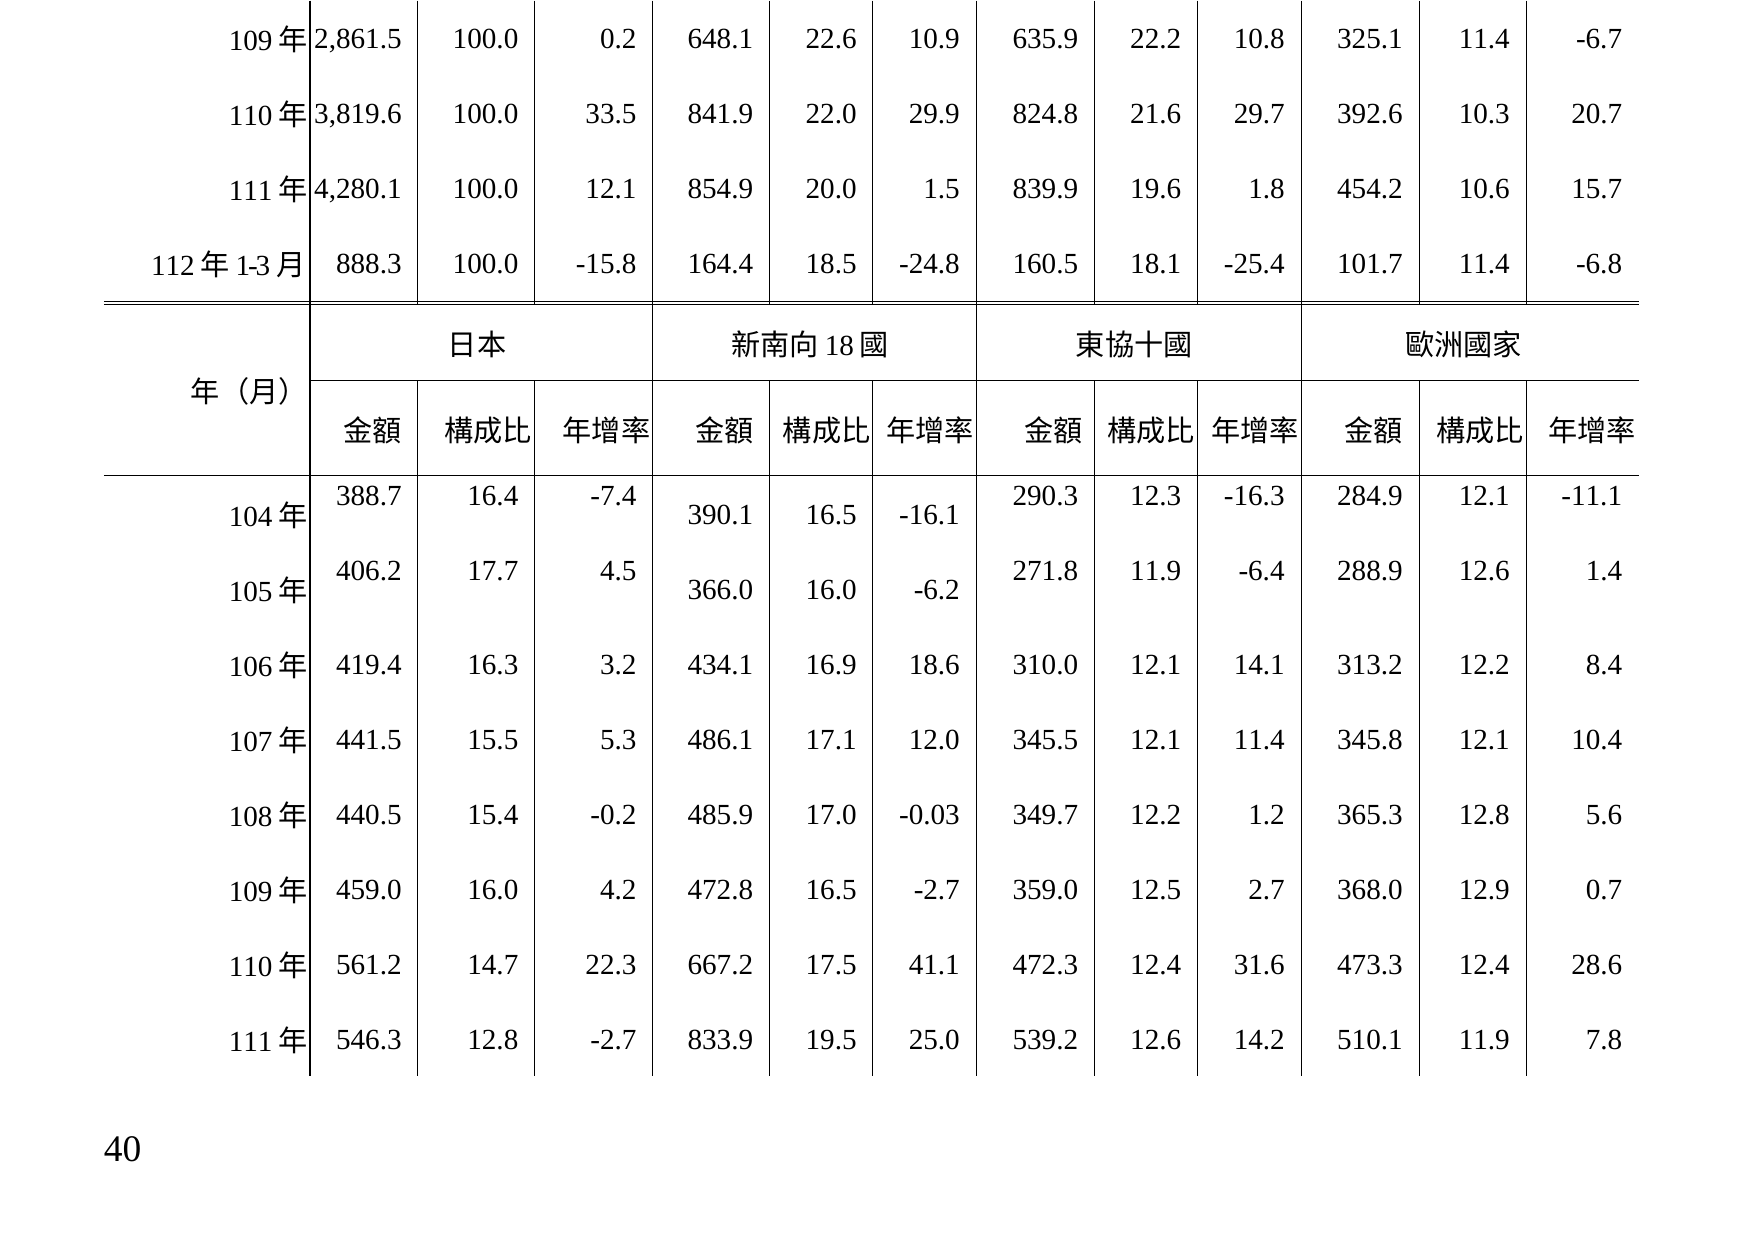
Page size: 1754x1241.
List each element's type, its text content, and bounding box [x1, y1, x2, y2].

table_cell 16.5 [770, 476, 872, 551]
table_cell 388.7 [311, 476, 417, 551]
table_cell -16.3 [1198, 476, 1301, 551]
table_cell 349.7 [977, 776, 1094, 851]
table_cell 368.0 [1302, 851, 1419, 926]
table_cell 561.2 [311, 926, 417, 1001]
table_cell 12.3 [1095, 476, 1197, 551]
table_cell 金額 [1302, 381, 1419, 475]
table_cell 12.1 [1095, 626, 1197, 701]
table_cell 新南向18國 [653, 305, 976, 380]
table_cell 546.3 [311, 1001, 417, 1076]
table_cell 472.8 [653, 851, 769, 926]
table_cell 11.4 [1420, 1, 1526, 76]
table_cell 年增率 [535, 381, 652, 475]
table_cell 金額 [977, 381, 1094, 475]
table_cell 284.9 [1302, 476, 1419, 551]
table_cell 100.0 [418, 151, 534, 226]
table_cell 473.3 [1302, 926, 1419, 1001]
table_cell 10.4 [1527, 701, 1638, 776]
table_cell 345.5 [977, 701, 1094, 776]
table_cell 22.3 [535, 926, 652, 1001]
table_cell 2,861.5 [311, 1, 417, 76]
table_cell 11.9 [1420, 1001, 1526, 1076]
table_cell 106年 [104, 626, 309, 701]
table_cell 160.5 [977, 226, 1094, 301]
table_cell 年（月） [104, 305, 309, 475]
table_cell -7.4 [535, 476, 652, 551]
table_cell -6.2 [873, 551, 976, 626]
table_cell 12.5 [1095, 851, 1197, 926]
table_cell 459.0 [311, 851, 417, 926]
table_cell 109年 [104, 1, 309, 76]
table_cell 454.2 [1302, 151, 1419, 226]
table_cell 486.1 [653, 701, 769, 776]
table_cell 164.4 [653, 226, 769, 301]
table_cell 18.6 [873, 626, 976, 701]
table_cell 104年 [104, 476, 309, 551]
table_cell 22.0 [770, 76, 872, 151]
table_cell 17.5 [770, 926, 872, 1001]
table_cell 12.2 [1095, 776, 1197, 851]
table_cell 325.1 [1302, 1, 1419, 76]
table_cell 22.6 [770, 1, 872, 76]
table_cell -0.03 [873, 776, 976, 851]
table_cell 18.1 [1095, 226, 1197, 301]
table_cell 824.8 [977, 76, 1094, 151]
table_cell 15.4 [418, 776, 534, 851]
table_cell 11.9 [1095, 551, 1197, 626]
table_cell 108年 [104, 776, 309, 851]
table_cell 年增率 [1527, 381, 1638, 475]
table_cell 635.9 [977, 1, 1094, 76]
table_cell 105年 [104, 551, 309, 626]
table_cell 16.0 [418, 851, 534, 926]
table_cell 12.1 [1420, 701, 1526, 776]
table_cell 345.8 [1302, 701, 1419, 776]
table_cell 12.2 [1420, 626, 1526, 701]
table_cell 648.1 [653, 1, 769, 76]
table_cell 0.7 [1527, 851, 1638, 926]
table_cell 839.9 [977, 151, 1094, 226]
table_cell 539.2 [977, 1001, 1094, 1076]
table_cell 14.1 [1198, 626, 1301, 701]
table_cell 854.9 [653, 151, 769, 226]
table_cell 419.4 [311, 626, 417, 701]
table_cell 110年 [104, 926, 309, 1001]
table_cell 390.1 [653, 476, 769, 551]
table_cell -24.8 [873, 226, 976, 301]
table_cell 2.7 [1198, 851, 1301, 926]
table_cell 日本 [311, 305, 652, 380]
table_cell 17.0 [770, 776, 872, 851]
table_cell 0.2 [535, 1, 652, 76]
table_cell 111年 [104, 1001, 309, 1076]
table_cell 441.5 [311, 701, 417, 776]
table_cell 28.6 [1527, 926, 1638, 1001]
table_cell 29.7 [1198, 76, 1301, 151]
table_cell 4.5 [535, 551, 652, 626]
table_cell 109年 [104, 851, 309, 926]
table_cell 構成比 [1095, 381, 1197, 475]
table_cell 14.2 [1198, 1001, 1301, 1076]
table_cell 15.7 [1527, 151, 1638, 226]
table_cell 16.3 [418, 626, 534, 701]
table_cell 440.5 [311, 776, 417, 851]
table_cell -0.2 [535, 776, 652, 851]
table_cell 12.9 [1420, 851, 1526, 926]
table_cell 20.0 [770, 151, 872, 226]
table_cell 365.3 [1302, 776, 1419, 851]
table_cell 15.5 [418, 701, 534, 776]
table_cell -6.4 [1198, 551, 1301, 626]
table_cell 288.9 [1302, 551, 1419, 626]
table_cell 310.0 [977, 626, 1094, 701]
table_cell 11.4 [1420, 226, 1526, 301]
table_cell 金額 [311, 381, 417, 475]
table_cell 33.5 [535, 76, 652, 151]
table_cell 313.2 [1302, 626, 1419, 701]
table_cell 年增率 [1198, 381, 1301, 475]
table_cell 100.0 [418, 1, 534, 76]
table_cell 10.6 [1420, 151, 1526, 226]
table_cell 41.1 [873, 926, 976, 1001]
table_cell 29.9 [873, 76, 976, 151]
table_cell 12.1 [535, 151, 652, 226]
table_cell -2.7 [535, 1001, 652, 1076]
table_cell 14.7 [418, 926, 534, 1001]
table_cell 100.0 [418, 226, 534, 301]
table_cell 構成比 [1420, 381, 1526, 475]
table_cell 12.6 [1095, 1001, 1197, 1076]
table_cell 年增率 [873, 381, 976, 475]
table_cell 12.4 [1095, 926, 1197, 1001]
table_cell 7.8 [1527, 1001, 1638, 1076]
table_cell 101.7 [1302, 226, 1419, 301]
table_cell 22.2 [1095, 1, 1197, 76]
table_cell 12.1 [1420, 476, 1526, 551]
table_cell 構成比 [418, 381, 534, 475]
table_cell 1.5 [873, 151, 976, 226]
table_cell 833.9 [653, 1001, 769, 1076]
table_cell 472.3 [977, 926, 1094, 1001]
table_cell 1.2 [1198, 776, 1301, 851]
table_cell 12.1 [1095, 701, 1197, 776]
table_cell 12.0 [873, 701, 976, 776]
table_cell 16.4 [418, 476, 534, 551]
table_cell -25.4 [1198, 226, 1301, 301]
table_cell 1.4 [1527, 551, 1638, 626]
table_cell 111年 [104, 151, 309, 226]
table_cell 4,280.1 [311, 151, 417, 226]
table_cell 17.7 [418, 551, 534, 626]
table_cell 12.6 [1420, 551, 1526, 626]
table_cell 31.6 [1198, 926, 1301, 1001]
table_cell 841.9 [653, 76, 769, 151]
table_cell 16.9 [770, 626, 872, 701]
table_cell -6.7 [1527, 1, 1638, 76]
table_cell 485.9 [653, 776, 769, 851]
table_cell 4.2 [535, 851, 652, 926]
table_cell 10.8 [1198, 1, 1301, 76]
table_cell 歐洲國家 [1302, 305, 1638, 380]
table_cell 16.5 [770, 851, 872, 926]
table_cell 3,819.6 [311, 76, 417, 151]
table_cell 構成比 [770, 381, 872, 475]
table_cell 17.1 [770, 701, 872, 776]
table_cell -16.1 [873, 476, 976, 551]
table_cell 112年1-3月 [104, 226, 309, 301]
table_cell 11.4 [1198, 701, 1301, 776]
table_cell 110年 [104, 76, 309, 151]
table_cell 271.8 [977, 551, 1094, 626]
table_cell 510.1 [1302, 1001, 1419, 1076]
table_cell 10.9 [873, 1, 976, 76]
table_cell 18.5 [770, 226, 872, 301]
table_cell 25.0 [873, 1001, 976, 1076]
table_cell 3.2 [535, 626, 652, 701]
table_cell 20.7 [1527, 76, 1638, 151]
table_cell -11.1 [1527, 476, 1638, 551]
table_cell 12.8 [1420, 776, 1526, 851]
table_cell 5.6 [1527, 776, 1638, 851]
table_cell 359.0 [977, 851, 1094, 926]
table_cell -2.7 [873, 851, 976, 926]
table_cell 19.5 [770, 1001, 872, 1076]
table_cell 888.3 [311, 226, 417, 301]
table_cell 21.6 [1095, 76, 1197, 151]
table_cell 8.4 [1527, 626, 1638, 701]
table_cell 406.2 [311, 551, 417, 626]
table_cell 金額 [653, 381, 769, 475]
table_cell 100.0 [418, 76, 534, 151]
table_cell 290.3 [977, 476, 1094, 551]
table_cell 12.8 [418, 1001, 534, 1076]
table_cell -15.8 [535, 226, 652, 301]
table_cell 366.0 [653, 551, 769, 626]
table_cell 434.1 [653, 626, 769, 701]
table_cell 16.0 [770, 551, 872, 626]
table_cell 19.6 [1095, 151, 1197, 226]
table_cell 東協十國 [977, 305, 1301, 380]
table_cell 107年 [104, 701, 309, 776]
table_cell 5.3 [535, 701, 652, 776]
table_cell 1.8 [1198, 151, 1301, 226]
table_cell 12.4 [1420, 926, 1526, 1001]
table_cell 392.6 [1302, 76, 1419, 151]
table_cell 667.2 [653, 926, 769, 1001]
table_cell -6.8 [1527, 226, 1638, 301]
table_cell 10.3 [1420, 76, 1526, 151]
